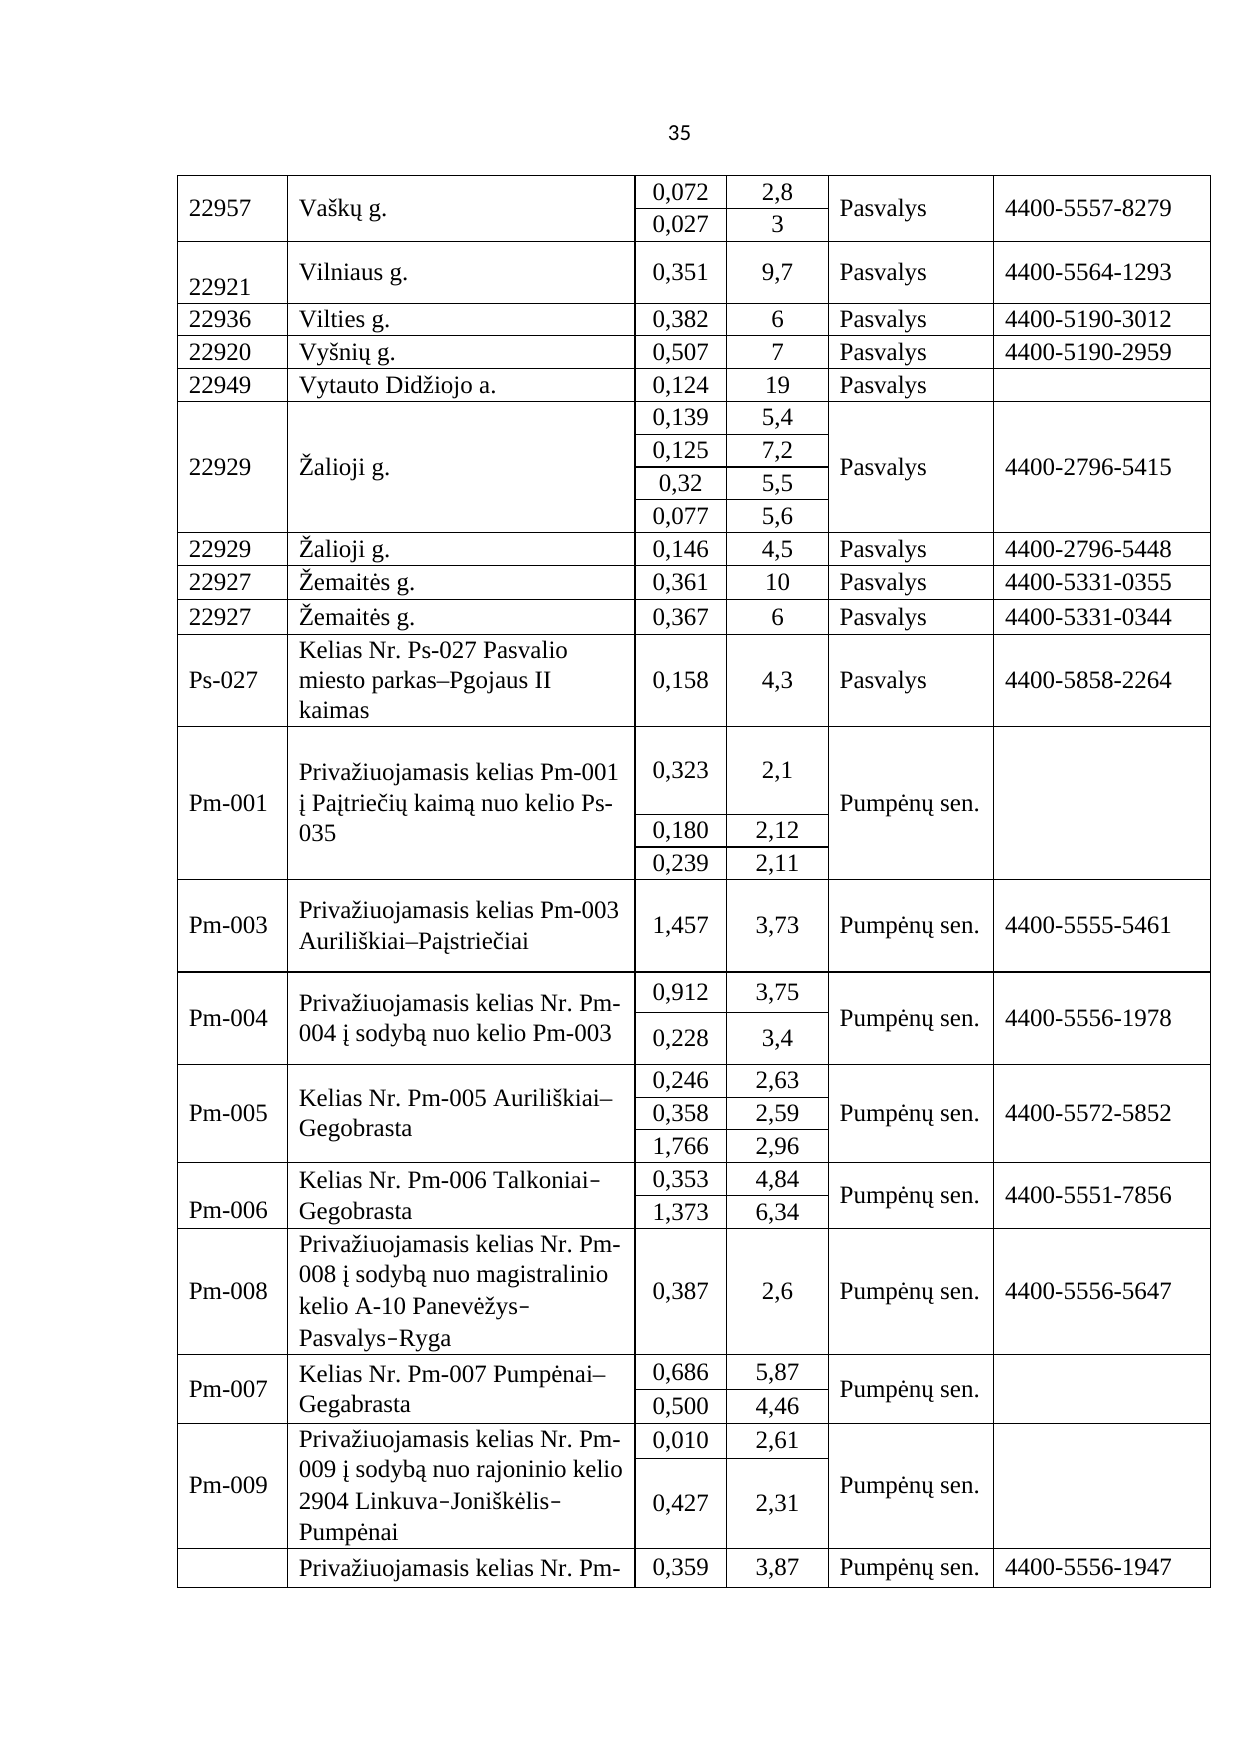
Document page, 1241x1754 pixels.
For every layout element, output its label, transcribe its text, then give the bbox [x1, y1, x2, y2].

table_cell 4400-5551-7856 [994, 1163, 1210, 1228]
table_cell 0,180 [636, 815, 726, 846]
table_cell [178, 1549, 287, 1587]
table_cell 22920 [178, 336, 287, 368]
table_cell 0,139 [636, 402, 726, 434]
table_cell 2,11 [727, 848, 828, 879]
table_cell 0,246 [636, 1065, 726, 1097]
table_cell 22929 [178, 402, 287, 532]
table_cell 0,353 [636, 1163, 726, 1195]
table_cell 1,373 [636, 1196, 726, 1228]
table_cell 0,359 [636, 1549, 726, 1587]
table_cell 0,125 [636, 435, 726, 466]
table_cell Kelias Nr. Pm-005 Auriliškiai–Gegobrasta [288, 1065, 634, 1162]
table_cell Pasvalys [829, 242, 993, 302]
table_cell 0,387 [636, 1229, 726, 1354]
table_cell Privažiuojamasis kelias Nr. Pm-009 į sodybą nuo rajoninio kelio 2904 Linkuva–Joniškėlis–Pumpėnai [288, 1424, 634, 1548]
table_cell 0,239 [636, 848, 726, 879]
table_cell 1,766 [636, 1130, 726, 1162]
table_cell 2,1 [727, 727, 828, 813]
table_cell 22921 [178, 242, 287, 302]
table_cell Pasvalys [829, 176, 993, 241]
table_cell Kelias Nr. Pm-006 Talkoniai–Gegobrasta [288, 1163, 634, 1228]
table_cell 0,382 [636, 304, 726, 335]
table_cell 4400-2796-5448 [994, 533, 1210, 565]
table_cell 6,34 [727, 1196, 828, 1228]
table_cell Privažiuojamasis kelias Nr. Pm- [288, 1549, 634, 1587]
table_cell 2,59 [727, 1098, 828, 1129]
table_cell 0,427 [636, 1459, 726, 1548]
table_cell 5,87 [727, 1355, 828, 1389]
table_cell [994, 1355, 1210, 1423]
table_cell 4400-5556-1947 [994, 1549, 1210, 1587]
table_cell [994, 1424, 1210, 1548]
table_cell 0,228 [636, 1013, 726, 1064]
table_cell 0,912 [636, 973, 726, 1012]
table_cell 4,3 [727, 635, 828, 726]
table_cell 0,077 [636, 500, 726, 532]
table_cell Pumpėnų sen. [829, 1424, 993, 1548]
table_cell 2,6 [727, 1229, 828, 1354]
table_cell 0,323 [636, 727, 726, 813]
table_cell 3,4 [727, 1013, 828, 1064]
table_cell 0,367 [636, 600, 726, 634]
table_cell 5,5 [727, 468, 828, 499]
table_cell 4400-2796-5415 [994, 402, 1210, 532]
table_cell 4400-5190-3012 [994, 304, 1210, 335]
table_cell Pm-007 [178, 1355, 287, 1423]
table_cell Pumpėnų sen. [829, 973, 993, 1064]
table_cell 3,73 [727, 880, 828, 971]
table_cell 22929 [178, 533, 287, 565]
table_cell 3,87 [727, 1549, 828, 1587]
table_cell 2,12 [727, 815, 828, 846]
table_cell 0,027 [636, 209, 726, 241]
table_cell Pm-003 [178, 880, 287, 971]
table_cell Vyšnių g. [288, 336, 634, 368]
table_cell Pumpėnų sen. [829, 1163, 993, 1228]
table_cell 7,2 [727, 435, 828, 466]
table_cell 4400-5556-1978 [994, 973, 1210, 1064]
table_cell Žalioji g. [288, 402, 634, 532]
table_cell Pasvalys [829, 402, 993, 532]
table_cell 4,84 [727, 1163, 828, 1195]
table_cell Pm-009 [178, 1424, 287, 1548]
table_cell 4400-5556-5647 [994, 1229, 1210, 1354]
table_cell 4400-5564-1293 [994, 242, 1210, 302]
table_cell 10 [727, 566, 828, 599]
table_cell Pasvalys [829, 635, 993, 726]
table_cell Pasvalys [829, 336, 993, 368]
table_cell 22957 [178, 176, 287, 241]
table_cell 5,6 [727, 500, 828, 532]
table_cell 4400-5557-8279 [994, 176, 1210, 241]
table_cell 22927 [178, 600, 287, 634]
table_cell 3 [727, 209, 828, 241]
table_cell 0,507 [636, 336, 726, 368]
table_cell 0,010 [636, 1424, 726, 1457]
table_cell Pasvalys [829, 304, 993, 335]
table_cell 4400-5572-5852 [994, 1065, 1210, 1162]
table_cell Žemaitės g. [288, 566, 634, 599]
table_cell 2,96 [727, 1130, 828, 1162]
table_cell 0,500 [636, 1390, 726, 1423]
table_cell Vilniaus g. [288, 242, 634, 302]
table_cell 0,32 [636, 468, 726, 499]
table_cell 2,31 [727, 1459, 828, 1548]
table_cell Pm-005 [178, 1065, 287, 1162]
table_cell 2,63 [727, 1065, 828, 1097]
table_cell 4,5 [727, 533, 828, 565]
table_cell 3,75 [727, 973, 828, 1012]
table_cell 4400-5858-2264 [994, 635, 1210, 726]
table_cell 19 [727, 369, 828, 401]
table_cell Pm-004 [178, 973, 287, 1064]
table_cell Ps-027 [178, 635, 287, 726]
table_cell Pasvalys [829, 566, 993, 599]
table_cell 4400-5331-0344 [994, 600, 1210, 634]
table_cell 0,358 [636, 1098, 726, 1129]
table_cell 4400-5190-2959 [994, 336, 1210, 368]
table_cell [994, 727, 1210, 879]
table_cell [994, 369, 1210, 401]
table_cell 0,158 [636, 635, 726, 726]
table_cell Pumpėnų sen. [829, 727, 993, 879]
table_cell 22949 [178, 369, 287, 401]
table_cell Pumpėnų sen. [829, 1229, 993, 1354]
table_cell 4,46 [727, 1390, 828, 1423]
table_cell 0,361 [636, 566, 726, 599]
table_cell Kelias Nr. Pm-007 Pumpėnai–Gegabrasta [288, 1355, 634, 1423]
table_cell Pumpėnų sen. [829, 1549, 993, 1587]
table_cell 6 [727, 600, 828, 634]
table_cell Pasvalys [829, 600, 993, 634]
table_cell 1,457 [636, 880, 726, 971]
table_cell Pumpėnų sen. [829, 1065, 993, 1162]
table_cell 6 [727, 304, 828, 335]
table_cell 5,4 [727, 402, 828, 434]
table_cell 22936 [178, 304, 287, 335]
table_cell 0,124 [636, 369, 726, 401]
table_cell Pasvalys [829, 533, 993, 565]
table_cell Pm-008 [178, 1229, 287, 1354]
table_cell Vilties g. [288, 304, 634, 335]
table_cell Žemaitės g. [288, 600, 634, 634]
table_cell Pasvalys [829, 369, 993, 401]
table_cell 4400-5555-5461 [994, 880, 1210, 971]
table_cell 2,61 [727, 1424, 828, 1457]
table_cell Privažiuojamasis kelias Nr. Pm-004 į sodybą nuo kelio Pm-003 [288, 973, 634, 1064]
table_cell 7 [727, 336, 828, 368]
table_cell Privažiuojamasis kelias Nr. Pm-008 į sodybą nuo magistralinio kelio A-10 Panevėžys–Pasvalys–Ryga [288, 1229, 634, 1354]
table_cell 0,072 [636, 176, 726, 208]
table_cell Privažiuojamasis kelias Pm-003 Auriliškiai–Paįstriečiai [288, 880, 634, 971]
table_cell Pm-001 [178, 727, 287, 879]
table_cell Pumpėnų sen. [829, 880, 993, 971]
table_cell Vytauto Didžiojo a. [288, 369, 634, 401]
table_cell Pumpėnų sen. [829, 1355, 993, 1423]
table_cell 0,686 [636, 1355, 726, 1389]
table_cell Kelias Nr. Ps-027 Pasvalio miesto parkas–Pgojaus II kaimas [288, 635, 634, 726]
table_cell 9,7 [727, 242, 828, 302]
table_cell Žalioji g. [288, 533, 634, 565]
table_cell 0,351 [636, 242, 726, 302]
table_cell 2,8 [727, 176, 828, 208]
table_cell Vaškų g. [288, 176, 634, 241]
table_cell Privažiuojamasis kelias Pm-001 į Paįtriečių kaimą nuo kelio Ps-035 [288, 727, 634, 879]
table_cell 0,146 [636, 533, 726, 565]
table_cell 22927 [178, 566, 287, 599]
table_cell 4400-5331-0355 [994, 566, 1210, 599]
table_cell Pm-006 [178, 1163, 287, 1228]
